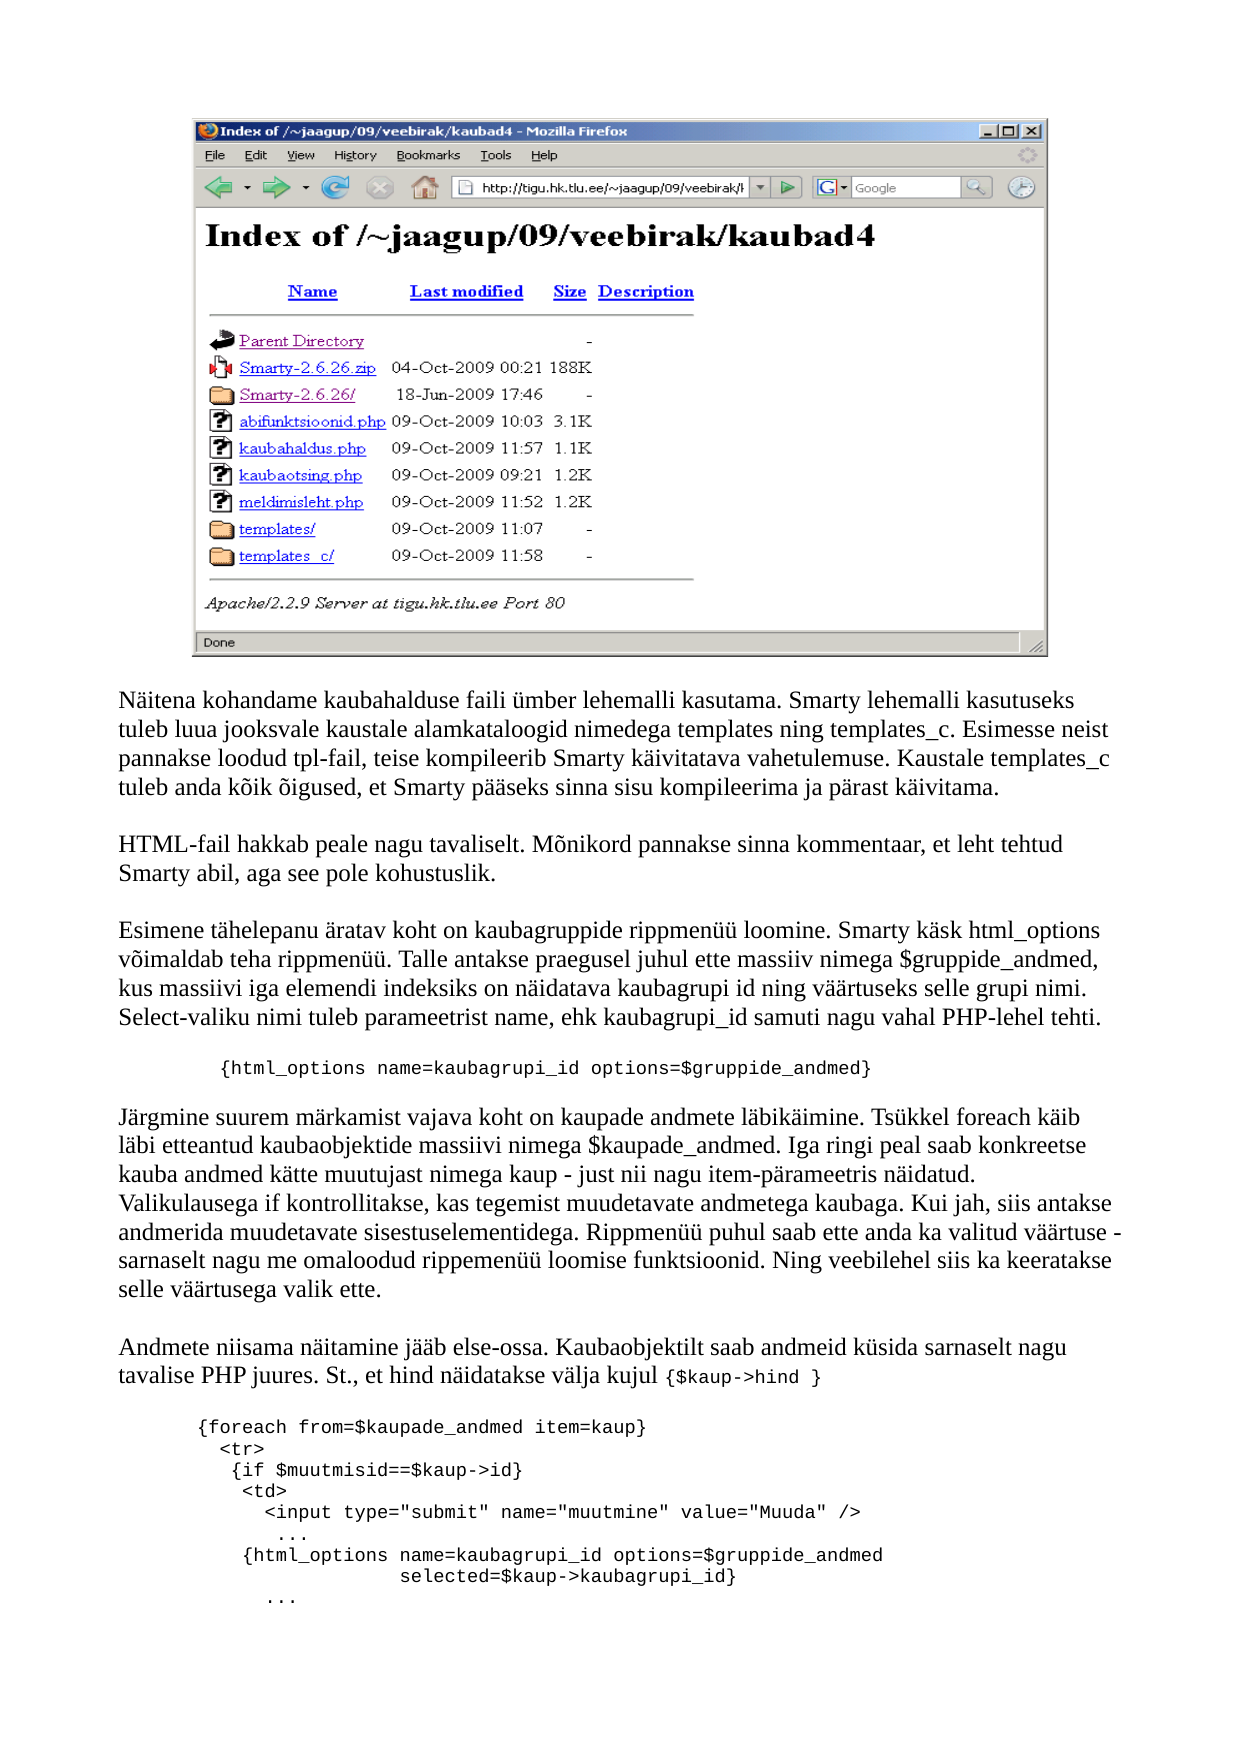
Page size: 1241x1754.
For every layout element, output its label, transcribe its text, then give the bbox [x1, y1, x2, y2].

text HTML-fail hakkab peale nagu tavaliselt. Mõnikord pannakse sinna kommentaar, et leht tehtud Smarty abil, aga see pole kohustuslik. [118, 829, 1122, 887]
text ... [118, 1588, 1122, 1609]
text Esimene tähelepanu äratav koht on kaubagruppide rippmenüü loomine. Smarty käsk html_options võimaldab teha rippmenüü. Talle antakse praegusel juhul ette massiiv nimega $gruppide_andmed, kus massiivi iga elemendi indeksiks on näidatava kaubagrupi id ning väärtuseks selle grupi nimi. Select-valiku nimi tuleb parameetrist name, ehk kaubagrupi_id samuti nagu vahal PHP-lehel tehti. [118, 915, 1122, 1030]
text Andmete niisama näitamine jääb else-ossa. Kaubaobjektilt saab andmeid küsida sarnaselt nagu tavalise PHP juures. St., et hind näidatakse välja kujul {$kaup->hind } [118, 1332, 1122, 1389]
text {if $muutmisid==$kaup->id} [118, 1461, 1122, 1482]
text selected=$kaup->kaubagrupi_id} [118, 1567, 1122, 1588]
text {foreach from=$kaupade_andmed item=kaup} [118, 1418, 1122, 1439]
text <tr> [118, 1439, 1122, 1461]
text Järgmine suurem märkamist vajava koht on kaupade andmete läbikäimine. Tsükkel foreach käib läbi etteantud kaubaobjektide massiivi nimega $kaupade_andmed. Iga ringi peal saab konkreetse kauba andmed kätte muutujast nimega kaup - just nii nagu item-pärameetris näidatud. Valikulausega if kontrollitakse, kas tegemist muudetavate andmetega kaubaga. Kui jah, siis antakse andmerida muudetavate sisestuselementidega. Rippmenüü puhul saab ette anda ka valitud väärtuse - sarnaselt nagu me omaloodud rippemenüü loomise funktsioonid. Ning veebilehel siis ka keeratakse selle väärtusega valik ette. [118, 1102, 1122, 1303]
text <input type="submit" name="muutmine" value="Muuda" /> [118, 1503, 1122, 1524]
text ... [118, 1524, 1122, 1546]
text <td> [118, 1482, 1122, 1503]
text {html_options name=kaubagrupi_id options=$gruppide_andmed [118, 1546, 1122, 1567]
text Näitena kohandame kaubahalduse faili ümber lehemalli kasutama. Smarty lehemalli kasutuseks tuleb luua jooksvale kaustale alamkataloogid nimedega templates ning templates_c. Esimesse neist pannakse loodud tpl-fail, teise kompileerib Smarty käivitatava vahetulemuse. Kaustale templates_c tuleb anda kõik õigused, et Smarty pääseks sinna sisu kompileerima ja pärast käivitama. [118, 685, 1122, 800]
picture [191, 118, 1049, 657]
text {html_options name=kaubagrupi_id options=$gruppide_andmed} [118, 1059, 1122, 1080]
